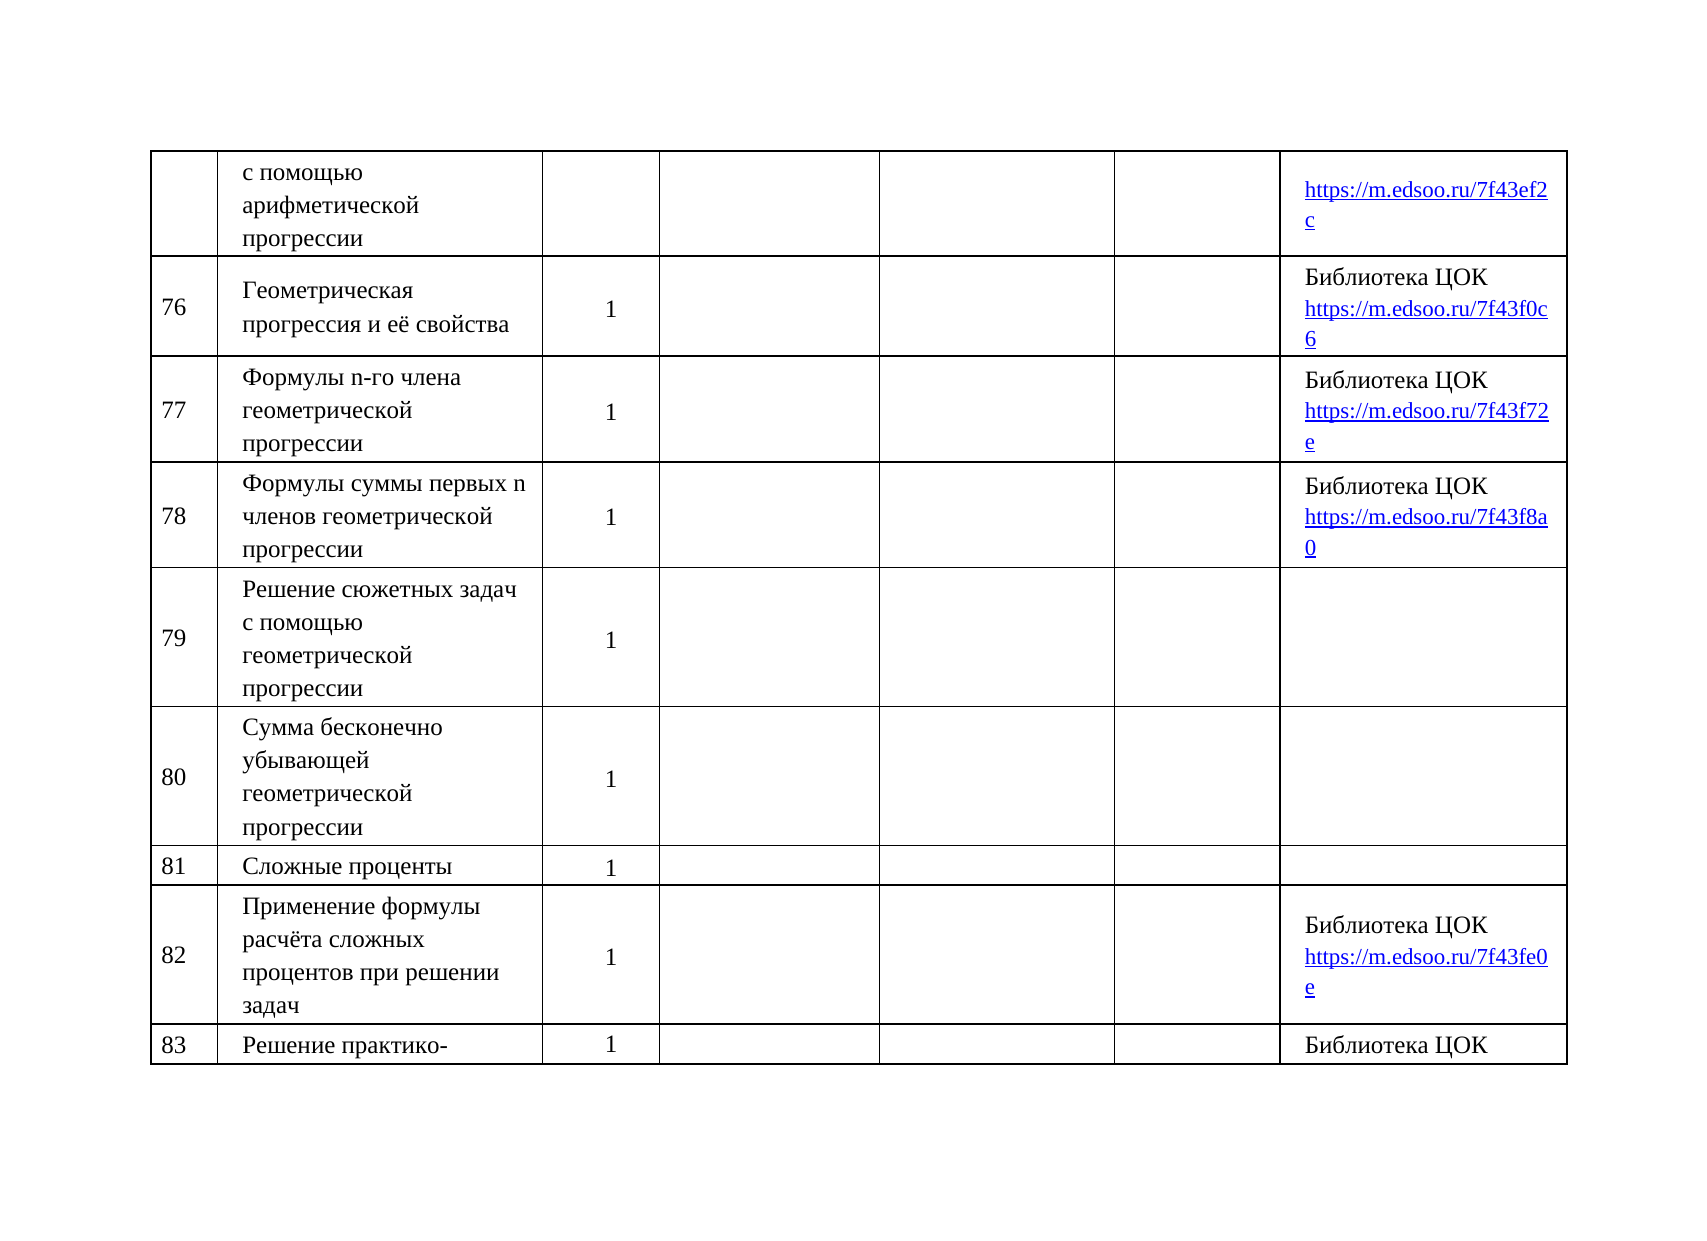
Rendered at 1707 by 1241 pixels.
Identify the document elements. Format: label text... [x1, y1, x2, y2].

table_cell [660, 1025, 879, 1063]
table_cell [660, 568, 879, 706]
table_cell 83 [152, 1025, 217, 1063]
table_cell [660, 707, 879, 844]
table_cell [880, 152, 1114, 255]
table_cell [660, 886, 879, 1023]
table_cell [880, 568, 1114, 706]
table_cell [152, 152, 217, 255]
table_cell 81 [152, 846, 217, 884]
table_cell [1115, 463, 1279, 567]
table_cell Формулы n-го члена геометрической прогрессии [218, 357, 542, 461]
table_cell [1115, 257, 1279, 355]
table_cell Сумма бесконечно убывающей геометрической прогрессии [218, 707, 542, 844]
table_cell Библиотека ЦОК https://m.edsoo.ru/7f43f0c6 [1281, 257, 1566, 355]
table_cell [1115, 568, 1279, 706]
table_cell [880, 463, 1114, 567]
table_cell Решение сюжетных задач с помощью геометрической прогрессии [218, 568, 542, 706]
table_cell 80 [152, 707, 217, 844]
table_cell Решение практико- [218, 1025, 542, 1063]
table_cell 77 [152, 357, 217, 461]
table_cell [660, 152, 879, 255]
table_cell [660, 846, 879, 884]
table_cell Библиотека ЦОК https://m.edsoo.ru/7f43f8a0 [1281, 463, 1566, 567]
table_cell Сложные проценты [218, 846, 542, 884]
table_cell [880, 846, 1114, 884]
table_cell [660, 357, 879, 461]
table_cell [880, 357, 1114, 461]
table_cell Библиотека ЦОК https://m.edsoo.ru/7f43fe0e [1281, 886, 1566, 1023]
table_cell Библиотека ЦОК [1281, 1025, 1566, 1063]
table_cell 1 [543, 257, 659, 355]
table_cell [1115, 357, 1279, 461]
table_cell [1281, 846, 1566, 884]
table_cell 79 [152, 568, 217, 706]
table_cell [1115, 886, 1279, 1023]
table_cell [880, 886, 1114, 1023]
table_cell Геометрическая прогрессия и её свойства [218, 257, 542, 355]
table_cell https://m.edsoo.ru/7f43ef2c [1281, 152, 1566, 255]
table_cell 1 [543, 846, 659, 884]
table_cell 82 [152, 886, 217, 1023]
table_cell 1 [543, 707, 659, 844]
table_cell [880, 707, 1114, 844]
table_cell Применение формулы расчёта сложных процентов при решении задач [218, 886, 542, 1023]
table_cell с помощью арифметической прогрессии [218, 152, 542, 255]
table_cell 78 [152, 463, 217, 567]
table_cell Формулы суммы первых n членов геометрической прогрессии [218, 463, 542, 567]
table_cell [1281, 568, 1566, 706]
table_cell [1115, 152, 1279, 255]
table_cell 1 [543, 568, 659, 706]
table_cell [1115, 707, 1279, 844]
table_cell 1 [543, 357, 659, 461]
table_cell 1 [543, 1025, 659, 1063]
table_cell [660, 257, 879, 355]
table_cell [660, 463, 879, 567]
table_cell [880, 257, 1114, 355]
table_cell Библиотека ЦОК https://m.edsoo.ru/7f43f72e [1281, 357, 1566, 461]
table_cell [1281, 707, 1566, 844]
table_cell 1 [543, 463, 659, 567]
table_cell [1115, 846, 1279, 884]
table_cell [1115, 1025, 1279, 1063]
table_cell 76 [152, 257, 217, 355]
table_cell 1 [543, 886, 659, 1023]
table_cell [880, 1025, 1114, 1063]
table_cell [543, 152, 659, 255]
